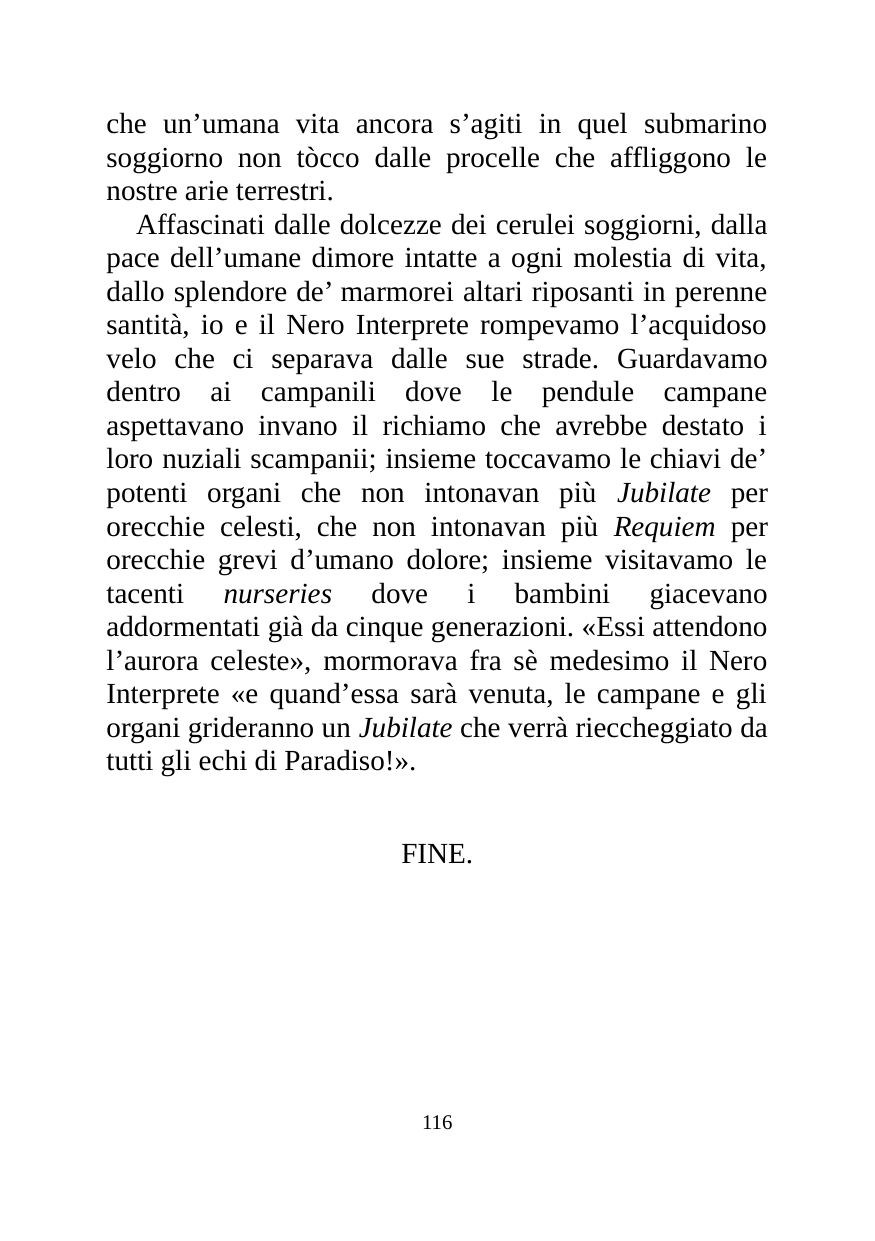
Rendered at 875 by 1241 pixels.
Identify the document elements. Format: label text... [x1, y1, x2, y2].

text FINE. [106, 836, 768, 870]
text che un’umana vita ancora s’agiti in quel submarino soggiorno non tòcco dalle procelle che affliggono le nostre arie terrestri. [106, 106, 768, 207]
text Affascinati dalle dolcezze dei cerulei soggiorni, dalla pace dell’umane dimore intatte a ogni molestia di vita, dallo splendore de’ marmorei altari riposanti in perenne santità, io e il Nero Interprete rompevamo l’acquidoso velo che ci separava dalle sue strade. Guardavamo dentro ai campanili dove le pendule campane aspettavano invano il richiamo che avrebbe destato i loro nuziali scampanii; insieme toccavamo le chiavi de’ potenti organi che non intonavan più Jubilate per orecchie celesti, che non intonavan più Requiem per orecchie grevi d’umano dolore; insieme visitavamo le tacenti nurseries dove i bambini giacevano addormentati già da cinque generazioni. «Essi attendono l’aurora celeste», mormorava fra sè medesimo il Nero Interprete «e quand’essa sarà venuta, le campane e gli organi grideranno un Jubilate che verrà rieccheggiato da tutti gli echi di Paradiso!». [106, 207, 768, 777]
